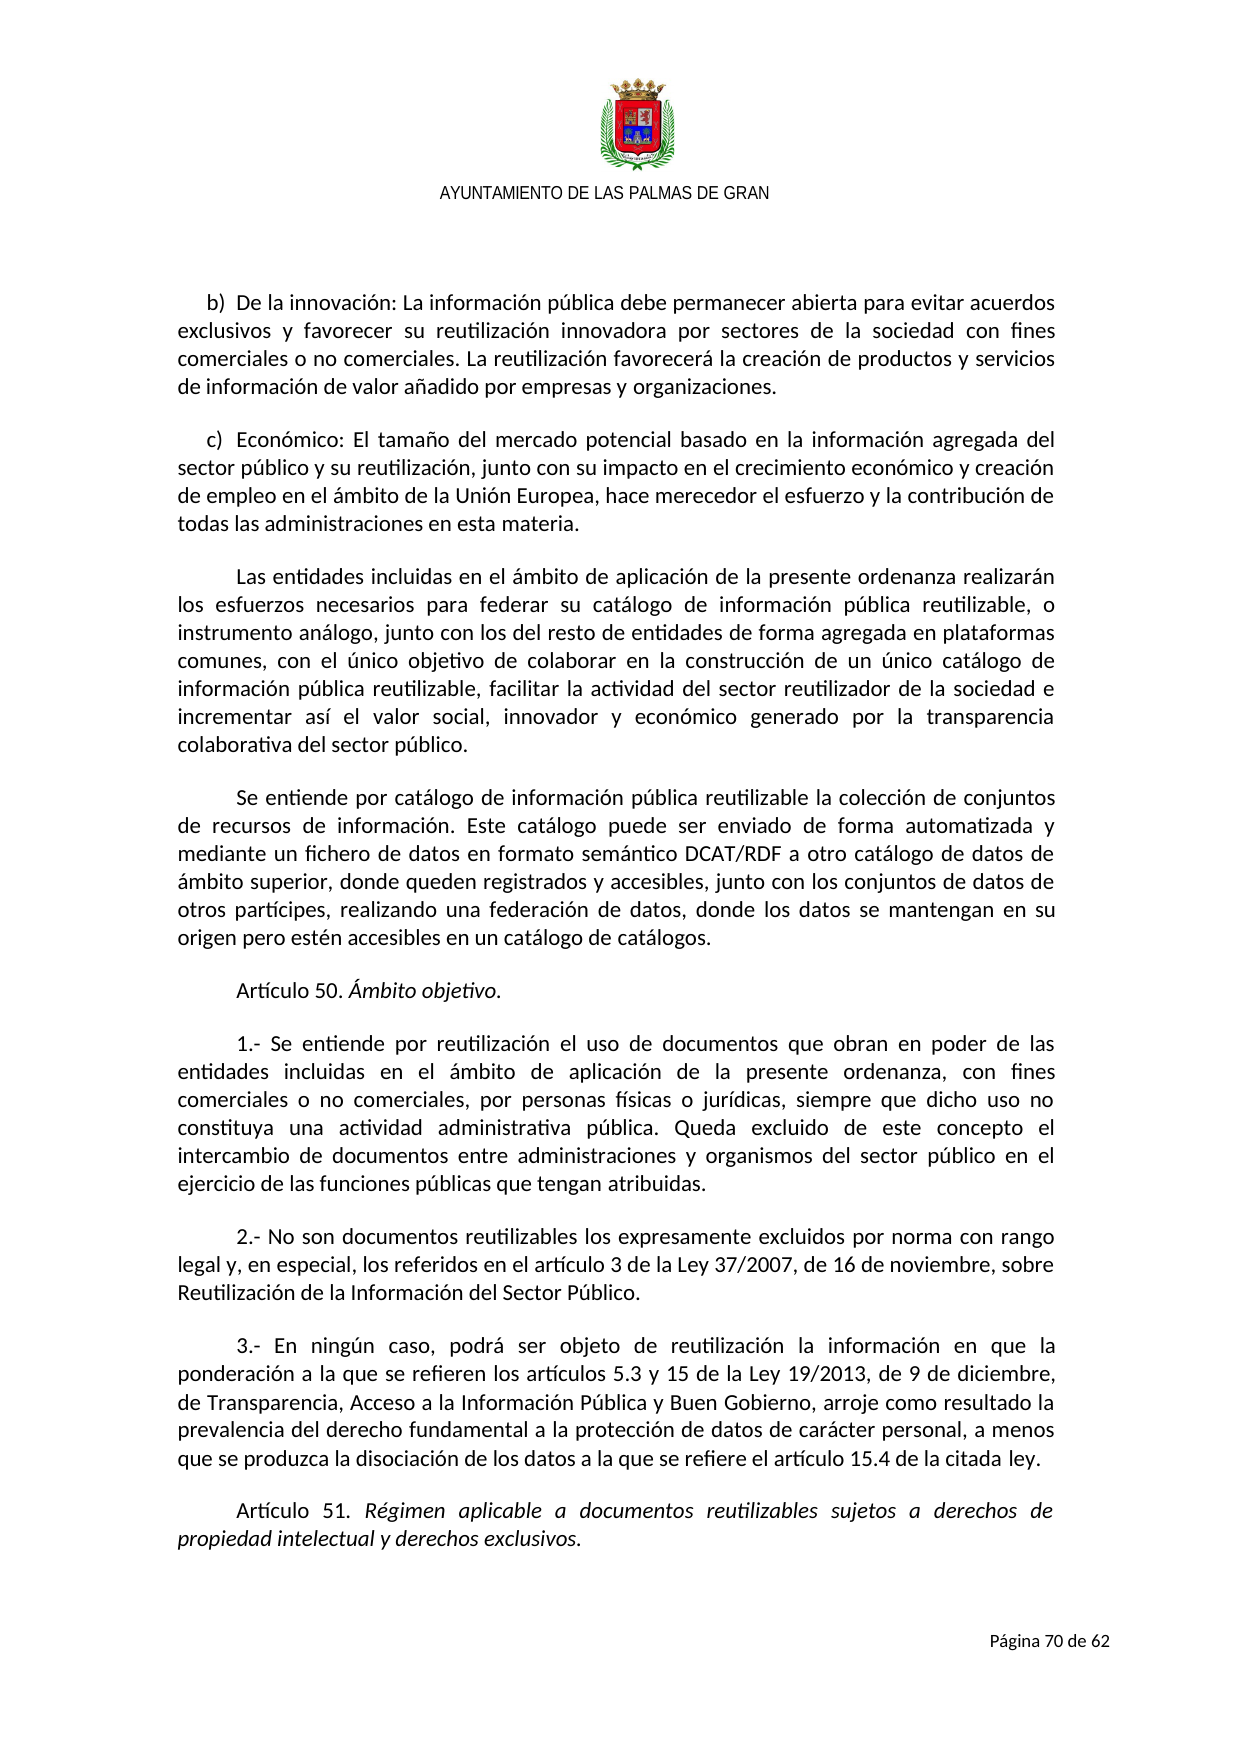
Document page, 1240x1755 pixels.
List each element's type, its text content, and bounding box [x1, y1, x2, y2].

list Económico: El tamaño del mercado potencial basado en la información agregada del sector público y su reutilización, junto con su impacto en el crecimiento económico y creación de empleo en el ámbito de la Unión Europea, hace merecedor el esfuerzo y la contribución de todas las administraciones en esta materia. [167, 425, 1056, 537]
text Artículo 51. Régimen aplicable a documentos reutilizables sujetos a derechos de propiedad intelectual y derechos exclusivos. [177, 1497, 1056, 1553]
text 2.- No son documentos reutilizables los expresamente excluidos por norma con rango legal y, en especial, los referidos en el artículo 3 de la Ley 37/2007, de 16 de noviembre, sobre Reutilización de la Información del Sector Público. [177, 1222, 1056, 1306]
text Se entiende por catálogo de información pública reutilizable la colección de conjuntos de recursos de información. Este catálogo puede ser enviado de forma automatizada y mediante un fichero de datos en formato semántico DCAT/RDF a otro catálogo de datos de ámbito superior, donde queden registrados y accesibles, junto con los conjuntos de datos de otros partícipes, realizando una federación de datos, donde los datos se mantengan en su origen pero estén accesibles en un catálogo de catálogos. [177, 783, 1056, 951]
text 1.- Se entiende por reutilización el uso de documentos que obran en poder de las entidades incluidas en el ámbito de aplicación de la presente ordenanza, con fines comerciales o no comerciales, por personas físicas o jurídicas, siempre que dicho uso no constituya una actividad administrativa pública. Queda excluido de este concepto el intercambio de documentos entre administraciones y organismos del sector público en el ejercicio de las funciones públicas que tengan atribuidas. [177, 1029, 1056, 1197]
list De la innovación: La información pública debe permanecer abierta para evitar acuerdos exclusivos y favorecer su reutilización innovadora por sectores de la sociedad con fines comerciales o no comerciales. La reutilización favorecerá la creación de productos y servicios de información de valor añadido por empresas y organizaciones. [167, 288, 1056, 400]
text 3.- En ningún caso, podrá ser objeto de reutilización la información en que la ponderación a la que se refieren los artículos 5.3 y 15 de la Ley 19/2013, de 9 de diciembre, de Transparencia, Acceso a la Información Pública y Buen Gobierno, arroje como resultado la prevalencia del derecho fundamental a la protección de datos de carácter personal, a menos que se produzca la disociación de los datos a la que se refiere el artículo 15.4 de la citada ley. [177, 1332, 1056, 1472]
text Artículo 50. Ámbito objetivo. [236, 976, 1150, 1004]
text Las entidades incluidas en el ámbito de aplicación de la presente ordenanza realizarán los esfuerzos necesarios para federar su catálogo de información pública reutilizable, o instrumento análogo, junto con los del resto de entidades de forma agregada en plataformas comunes, con el único objetivo de colaborar en la construcción de un único catálogo de información pública reutilizable, facilitar la actividad del sector reutilizador de la sociedad e incrementar así el valor social, innovador y económico generado por la transparencia colaborativa del sector público. [177, 562, 1056, 758]
